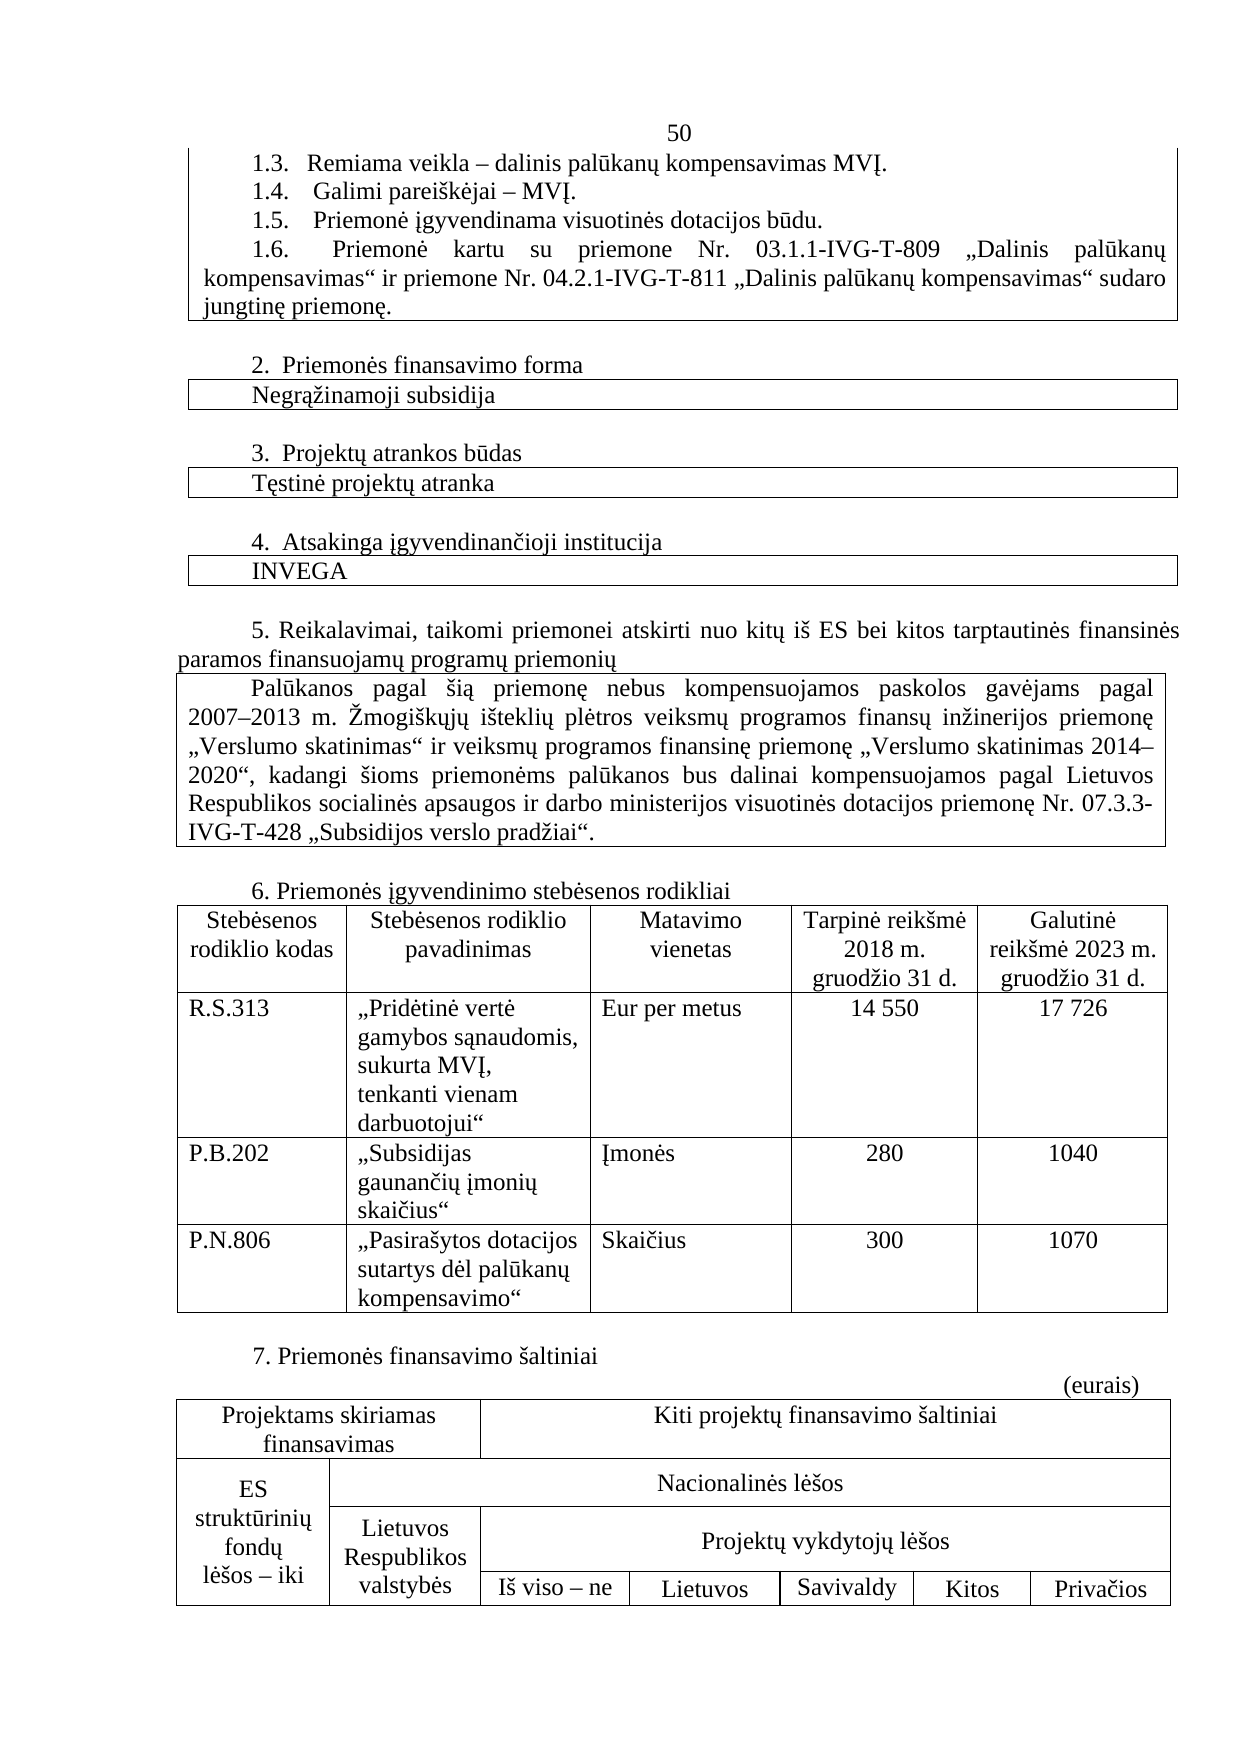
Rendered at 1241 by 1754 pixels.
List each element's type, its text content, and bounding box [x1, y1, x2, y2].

table_cell R.S.313 [178, 993, 346, 1137]
table_header Stebėsenos rodiklio kodas [178, 906, 346, 992]
table_cell P.B.202 [178, 1138, 346, 1224]
text (eurais) [177, 1370, 1181, 1399]
table_header Palūkanos pagal šią priemonę nebus kompensuojamos paskolos gavėjams pagal 2007–2013 m. Žmogiškųjų išteklių plėtros veiksmų programos finansų inžinerijos priemonę „Verslumo skatinimas“ ir veiksmų programos finansinę priemonę „Verslumo skatinimas 2014–2020“, kadangi šioms priemonėms palūkanos bus dalinai kompensuojamos pagal Lietuvos Respublikos socialinės apsaugos ir darbo ministerijos visuotinės dotacijos priemonę Nr. 07.3.3-IVG-T-428 „Subsidijos verslo pradžiai“. [177, 674, 1165, 846]
table_cell Skaičius [591, 1225, 791, 1312]
table_header Galutinė reikšmė 2023 m. gruodžio 31 d. [978, 906, 1167, 992]
table_cell ES struktūrinių fondų lėšos – iki [177, 1459, 329, 1605]
table_header Kiti projektų finansavimo šaltiniai [481, 1400, 1170, 1457]
table_cell „Subsidijas gaunančių įmonių skaičius“ [347, 1138, 590, 1224]
table_header Matavimo vienetas [591, 906, 791, 992]
table_cell Kitos [914, 1572, 1030, 1605]
table_cell 300 [792, 1225, 977, 1312]
table_cell 14 550 [792, 993, 977, 1137]
table_header INVEGA [189, 556, 1177, 585]
text 3. Projektų atrankos būdas [251, 438, 1181, 467]
table_header Negrąžinamoji subsidija [189, 380, 1177, 408]
text 2. Priemonės finansavimo forma [251, 350, 1181, 379]
table_cell Privačios [1031, 1572, 1170, 1605]
table_cell Eur per metus [591, 993, 791, 1137]
table_header Projektams skiriamas finansavimas [177, 1400, 480, 1457]
table_cell 1040 [978, 1138, 1167, 1224]
table_cell Lietuvos [630, 1572, 779, 1605]
table_cell Projektų vykdytojų lėšos [481, 1507, 1170, 1571]
table_cell 1.4. Galimi pareiškėjai – MVĮ. 1.5. Priemonė įgyvendinama visuotinės dotacijos būdu. [189, 176, 1177, 234]
table_header Tarpinė reikšmė 2018 m. gruodžio 31 d. [792, 906, 977, 992]
table_cell Lietuvos Respublikos valstybės [330, 1507, 480, 1605]
table_cell 1.6. Priemonė kartu su priemone Nr. 03.1.1-IVG-T-809 „Dalinis palūkanų kompensavimas“ ir priemone Nr. 04.2.1-IVG-T-811 „Dalinis palūkanų kompensavimas“ sudaro jungtinę priemonę. [189, 234, 1177, 320]
table_header Stebėsenos rodiklio pavadinimas [347, 906, 590, 992]
text 7. Priemonės finansavimo šaltiniai [251, 1341, 1181, 1370]
text 4. Atsakinga įgyvendinančioji institucija [251, 527, 1181, 555]
table_cell P.N.806 [178, 1225, 346, 1312]
table_header Tęstinė projektų atranka [189, 468, 1177, 497]
table_cell 280 [792, 1138, 977, 1224]
table_cell 1.3. Remiama veikla – dalinis palūkanų kompensavimas MVĮ. [189, 148, 1177, 176]
table_cell Iš viso – ne [481, 1572, 629, 1605]
table_cell Savivaldy [781, 1572, 913, 1605]
text 6. Priemonės įgyvendinimo stebėsenos rodikliai [177, 876, 1181, 904]
table_cell „Pasirašytos dotacijos sutartys dėl palūkanų kompensavimo“ [347, 1225, 590, 1312]
text 5. Reikalavimai, taikomi priemonei atskirti nuo kitų iš ES bei kitos tarptautinės finansinės paramos finansuojamų programų priemonių [177, 615, 1181, 672]
table_cell 1070 [978, 1225, 1167, 1312]
table_cell 17 726 [978, 993, 1167, 1137]
table_cell „Pridėtinė vertė gamybos sąnaudomis, sukurta MVĮ, tenkanti vienam darbuotojui“ [347, 993, 590, 1137]
table_cell Nacionalinės lėšos [330, 1459, 1170, 1506]
table_cell Įmonės [591, 1138, 791, 1224]
